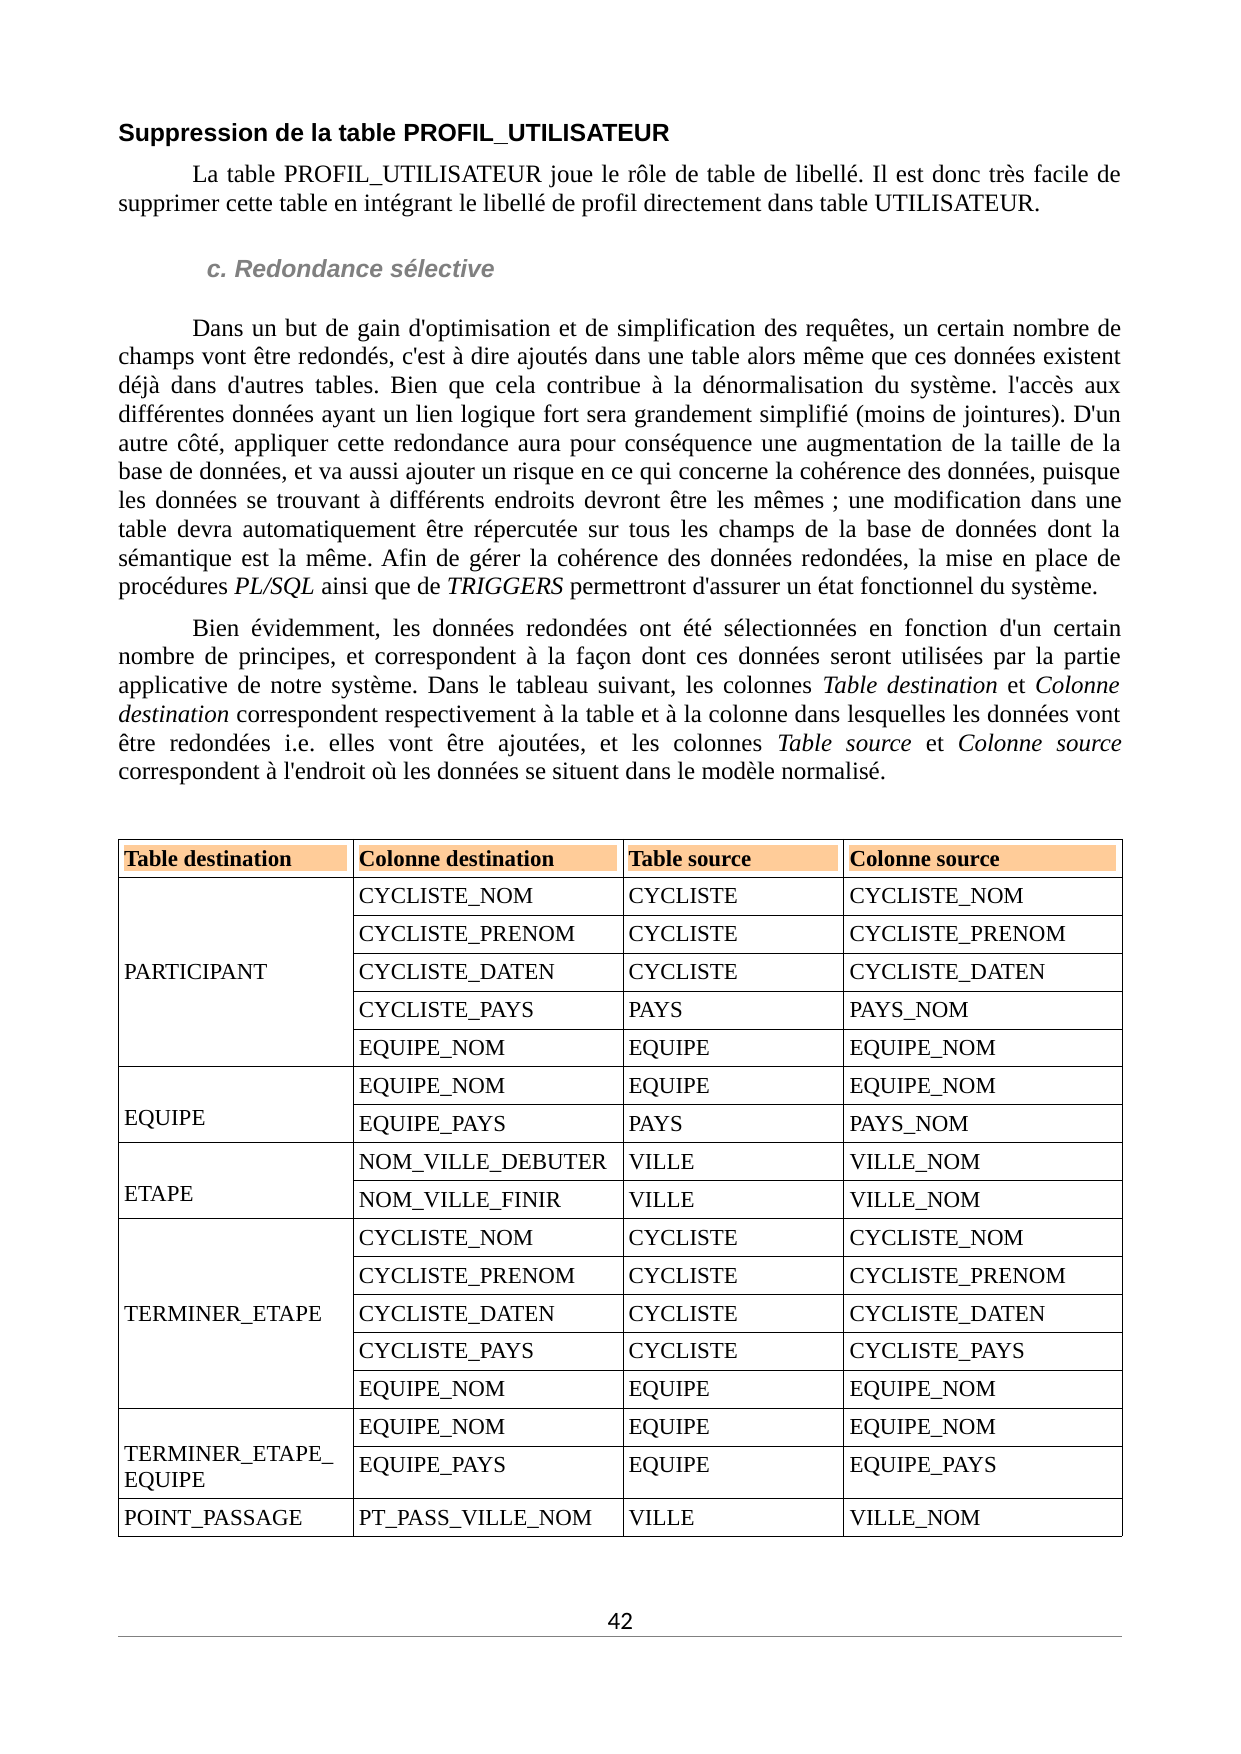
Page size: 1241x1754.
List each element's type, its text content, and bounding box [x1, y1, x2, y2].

text Bien évidemment, les données redondées ont été sélectionnées en fonction d'un certain nombre de principes, et correspondent à la façon dont ces données seront utilisées par la partie applicative de notre système. Dans le tableau suivant, les colonnes Table destination et Colonne destination correspondent respectivement à la table et à la colonne dans lesquelles les données vont être redondées i.e. elles vont être ajoutées, et les colonnes Table source et Colonne source correspondent à l'endroit où les données se situent dans le modèle normalisé. [118, 613, 1122, 785]
text Dans un but de gain d'optimisation et de simplification des requêtes, un certain nombre de champs vont être redondés, c'est à dire ajoutés dans une table alors même que ces données existent déjà dans d'autres tables. Bien que cela contribue à la dénormalisation du système. l'accès aux différentes données ayant un lien logique fort sera grandement simplifié (moins de jointures). D'un autre côté, appliquer cette redondance aura pour conséquence une augmentation de la taille de la base de données, et va aussi ajouter un risque en ce qui concerne la cohérence des données, puisque les données se trouvant à différents endroits devront être les mêmes ; une modification dans une table devra automatiquement être répercutée sur tous les champs de la base de données dont la sémantique est la même. Afin de gérer la cohérence des données redondées, la mise en place de procédures PL/SQL ainsi que de TRIGGERS permettront d'assurer un état fonctionnel du système. [118, 313, 1122, 600]
table_cell TERMINER_ETAPE [119, 1219, 353, 1408]
table_cell TERMINER_ETAPE_EQUIPE [119, 1409, 353, 1498]
table_cell EQUIPE [119, 1067, 353, 1142]
table_cell EQUIPE_NOM [354, 1067, 623, 1104]
table_cell CYCLISTE_PRENOM [844, 1257, 1122, 1294]
table_cell EQUIPE_PAYS [354, 1105, 623, 1142]
table_cell CYCLISTE_PRENOM [354, 916, 623, 953]
table_cell CYCLISTE_DATEN [354, 1295, 623, 1332]
table_cell CYCLISTE [624, 878, 843, 915]
subtitle Redondance sélective [207, 254, 1122, 282]
table_cell CYCLISTE_PRENOM [844, 916, 1122, 953]
table_cell EQUIPE_PAYS [844, 1447, 1122, 1498]
table_cell PARTICIPANT [119, 878, 353, 1066]
table_cell CYCLISTE [624, 1295, 843, 1332]
table_cell VILLE [624, 1181, 843, 1218]
table_cell POINT_PASSAGE [119, 1499, 353, 1536]
table_cell EQUIPE [624, 1447, 843, 1498]
table_cell PT_PASS_VILLE_NOM [354, 1499, 623, 1536]
table_cell EQUIPE_NOM [844, 1409, 1122, 1446]
table_cell VILLE [624, 1143, 843, 1180]
table_cell NOM_VILLE_DEBUTER [354, 1143, 623, 1180]
table_cell CYCLISTE_PRENOM [354, 1257, 623, 1294]
table_cell CYCLISTE_PAYS [354, 992, 623, 1028]
table_cell EQUIPE_NOM [354, 1409, 623, 1446]
table_cell ETAPE [119, 1143, 353, 1218]
table_header Table destination [119, 840, 353, 877]
table_header Table source [624, 840, 843, 877]
text La table PROFIL_UTILISATEUR joue le rôle de table de libellé. Il est donc très facile de supprimer cette table en intégrant le libellé de profil directement dans table UTILISATEUR. [118, 159, 1122, 217]
table_cell PAYS [624, 1105, 843, 1142]
table_cell EQUIPE_NOM [354, 1371, 623, 1408]
table_header Colonne destination [354, 840, 623, 877]
table_cell CYCLISTE_NOM [354, 1219, 623, 1256]
table_cell EQUIPE_PAYS [354, 1447, 623, 1498]
table_cell EQUIPE [624, 1409, 843, 1446]
table_cell PAYS [624, 992, 843, 1028]
table_cell CYCLISTE_DATEN [844, 954, 1122, 991]
table_cell EQUIPE_NOM [844, 1067, 1122, 1104]
table_cell CYCLISTE [624, 954, 843, 991]
table_cell VILLE_NOM [844, 1143, 1122, 1180]
table_cell NOM_VILLE_FINIR [354, 1181, 623, 1218]
table_cell PAYS_NOM [844, 1105, 1122, 1142]
table_cell CYCLISTE_PAYS [354, 1333, 623, 1370]
table_cell CYCLISTE [624, 1333, 843, 1370]
table_cell CYCLISTE [624, 1257, 843, 1294]
table_header Colonne source [844, 840, 1122, 877]
table_cell EQUIPE_NOM [844, 1030, 1122, 1066]
table_cell EQUIPE [624, 1067, 843, 1104]
table_cell VILLE_NOM [844, 1499, 1122, 1536]
table_cell CYCLISTE [624, 1219, 843, 1256]
table_cell EQUIPE_NOM [844, 1371, 1122, 1408]
table_cell CYCLISTE_NOM [354, 878, 623, 915]
table_cell EQUIPE [624, 1371, 843, 1408]
table_cell CYCLISTE_PAYS [844, 1333, 1122, 1370]
table_cell CYCLISTE_NOM [844, 1219, 1122, 1256]
table_cell PAYS_NOM [844, 992, 1122, 1028]
subtitle Suppression de la table PROFIL_UTILISATEUR [118, 118, 1122, 147]
table_cell EQUIPE_NOM [354, 1030, 623, 1066]
table_cell EQUIPE [624, 1030, 843, 1066]
table_cell VILLE_NOM [844, 1181, 1122, 1218]
table_cell CYCLISTE [624, 916, 843, 953]
table_cell VILLE [624, 1499, 843, 1536]
table_cell CYCLISTE_DATEN [354, 954, 623, 991]
table_cell CYCLISTE_NOM [844, 878, 1122, 915]
table_cell CYCLISTE_DATEN [844, 1295, 1122, 1332]
